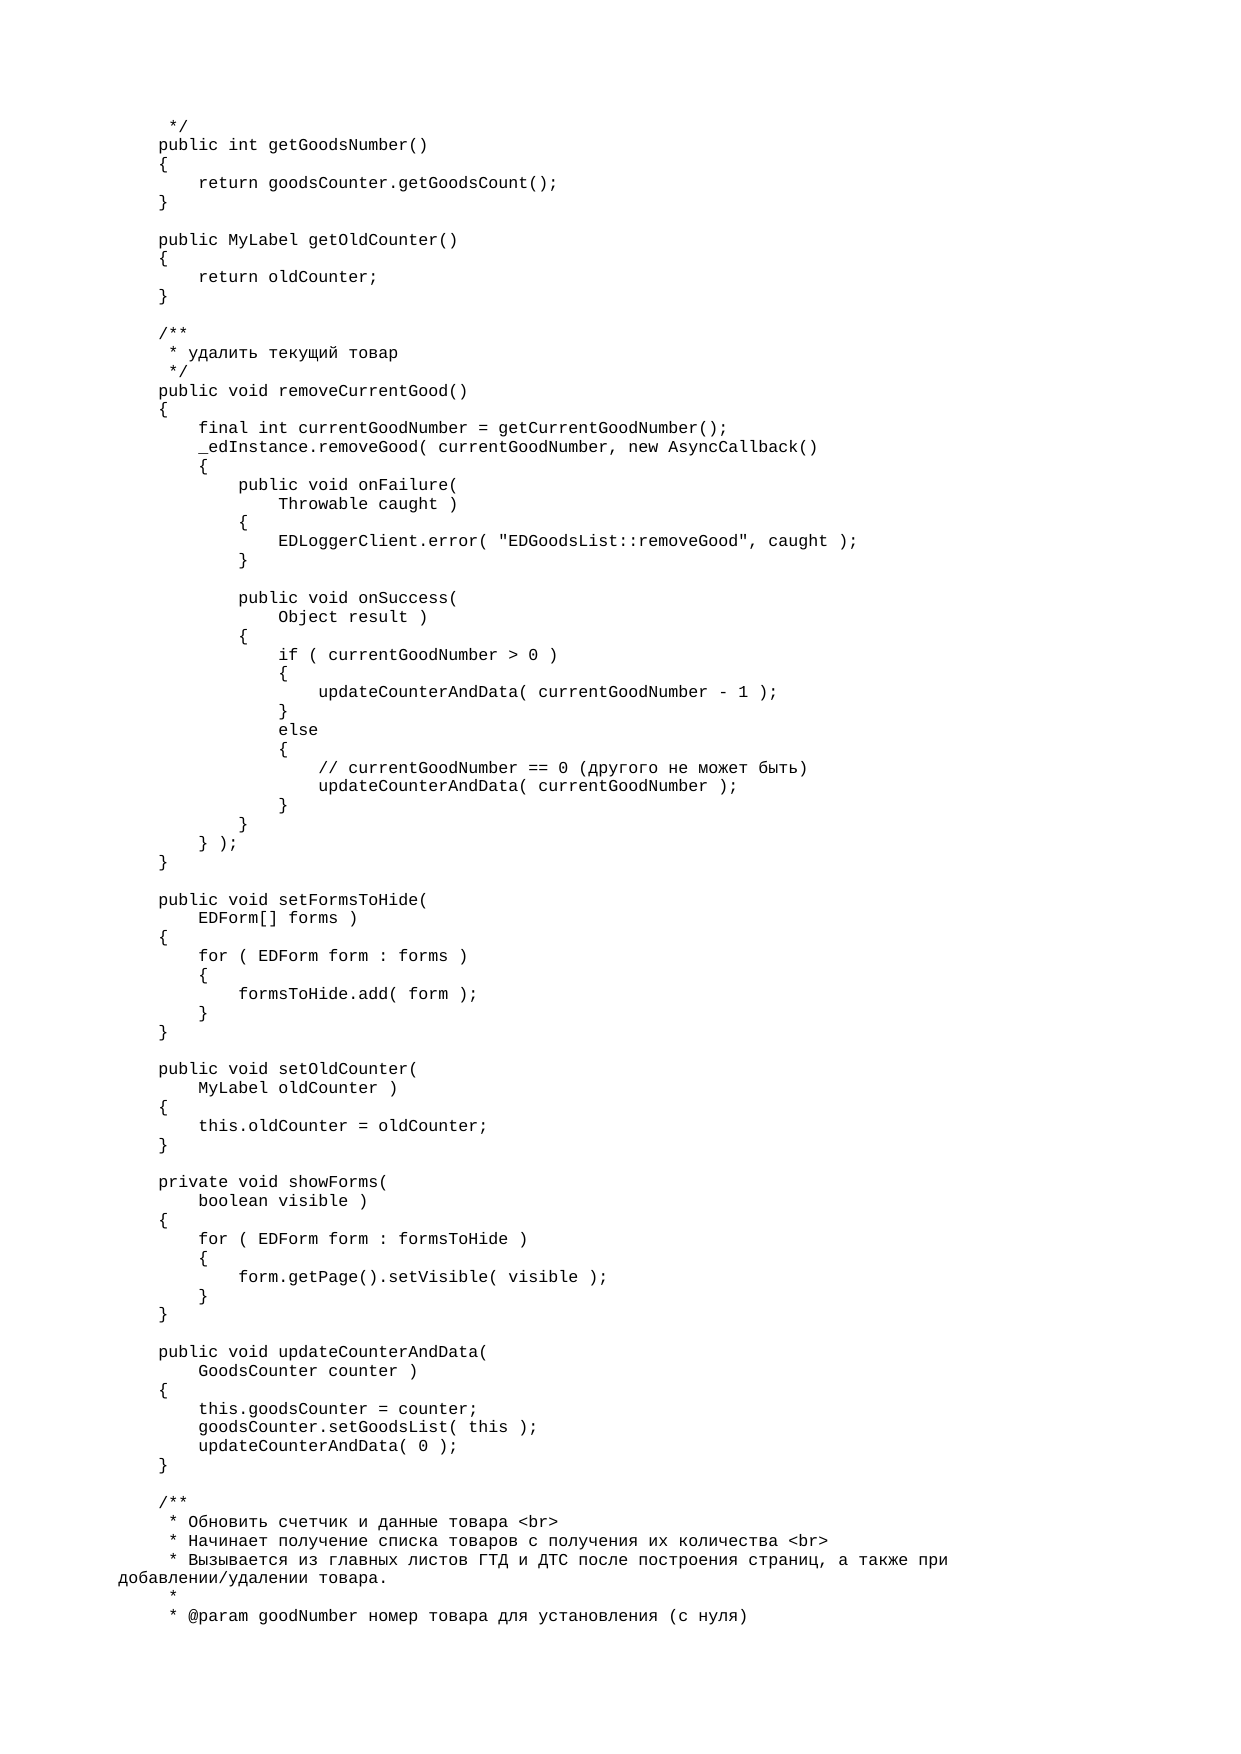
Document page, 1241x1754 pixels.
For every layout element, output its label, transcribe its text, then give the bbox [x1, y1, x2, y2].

text { [118, 1212, 1122, 1231]
text return goodsCounter.getGoodsCount(); [118, 175, 1122, 193]
text this.oldCounter = oldCounter; [118, 1117, 1122, 1136]
text { [118, 401, 1122, 420]
text { [118, 514, 1122, 533]
text { [118, 457, 1122, 476]
text private void showForms( [118, 1174, 1122, 1193]
text { [118, 1249, 1122, 1268]
text } ); [118, 834, 1122, 853]
text formsToHide.add( form ); [118, 985, 1122, 1004]
text { [118, 250, 1122, 269]
text /** [118, 326, 1122, 344]
text */ [118, 363, 1122, 382]
text { [118, 1098, 1122, 1117]
text } [118, 853, 1122, 872]
text } [118, 1306, 1122, 1325]
text updateCounterAndData( 0 ); [118, 1438, 1122, 1457]
text * Вызывается из главных листов ГТД и ДТС после построения страниц, а также при добавлении/удалении товара. [118, 1551, 1122, 1589]
text } [118, 552, 1122, 571]
text GoodsCounter counter ) [118, 1362, 1122, 1381]
text * Начинает получение списка товаров с получения их количества <br> [118, 1532, 1122, 1551]
text _edInstance.removeGood( currentGoodNumber, new AsyncCallback() [118, 439, 1122, 457]
text public void onSuccess( [118, 589, 1122, 608]
text MyLabel oldCounter ) [118, 1080, 1122, 1098]
text public void setFormsToHide( [118, 891, 1122, 910]
text } [118, 288, 1122, 307]
text { [118, 627, 1122, 646]
text boolean visible ) [118, 1193, 1122, 1212]
text // currentGoodNumber == 0 (другого не может быть) [118, 759, 1122, 778]
text this.goodsCounter = counter; [118, 1400, 1122, 1419]
text public void onFailure( [118, 476, 1122, 495]
text } [118, 816, 1122, 834]
text public void setOldCounter( [118, 1061, 1122, 1080]
text { [118, 156, 1122, 175]
text goodsCounter.setGoodsList( this ); [118, 1419, 1122, 1438]
text } [118, 1287, 1122, 1306]
text Throwable caught ) [118, 495, 1122, 514]
text */ [118, 118, 1122, 137]
text public MyLabel getOldCounter() [118, 231, 1122, 250]
text { [118, 1381, 1122, 1400]
text } [118, 797, 1122, 816]
text public void updateCounterAndData( [118, 1344, 1122, 1362]
text { [118, 665, 1122, 684]
text if ( currentGoodNumber > 0 ) [118, 646, 1122, 665]
text { [118, 967, 1122, 985]
text } [118, 1136, 1122, 1155]
text for ( EDForm form : formsToHide ) [118, 1231, 1122, 1249]
text } [118, 1023, 1122, 1042]
text * @param goodNumber номер товара для установления (с нуля) [118, 1608, 1122, 1626]
text EDForm[] forms ) [118, 910, 1122, 929]
text EDLoggerClient.error( "EDGoodsList::removeGood", caught ); [118, 533, 1122, 552]
text } [118, 1457, 1122, 1476]
text } [118, 703, 1122, 721]
text public void removeCurrentGood() [118, 382, 1122, 401]
text * Обновить счетчик и данные товара <br> [118, 1513, 1122, 1532]
text } [118, 1004, 1122, 1023]
text Object result ) [118, 608, 1122, 627]
text /** [118, 1494, 1122, 1513]
text else [118, 721, 1122, 740]
text final int currentGoodNumber = getCurrentGoodNumber(); [118, 420, 1122, 439]
text for ( EDForm form : forms ) [118, 948, 1122, 967]
text public int getGoodsNumber() [118, 137, 1122, 156]
text updateCounterAndData( currentGoodNumber ); [118, 778, 1122, 797]
text * [118, 1589, 1122, 1608]
text form.getPage().setVisible( visible ); [118, 1268, 1122, 1287]
text return oldCounter; [118, 269, 1122, 288]
text updateCounterAndData( currentGoodNumber - 1 ); [118, 684, 1122, 703]
text * удалить текущий товар [118, 344, 1122, 363]
text } [118, 193, 1122, 212]
text { [118, 929, 1122, 948]
text { [118, 740, 1122, 759]
